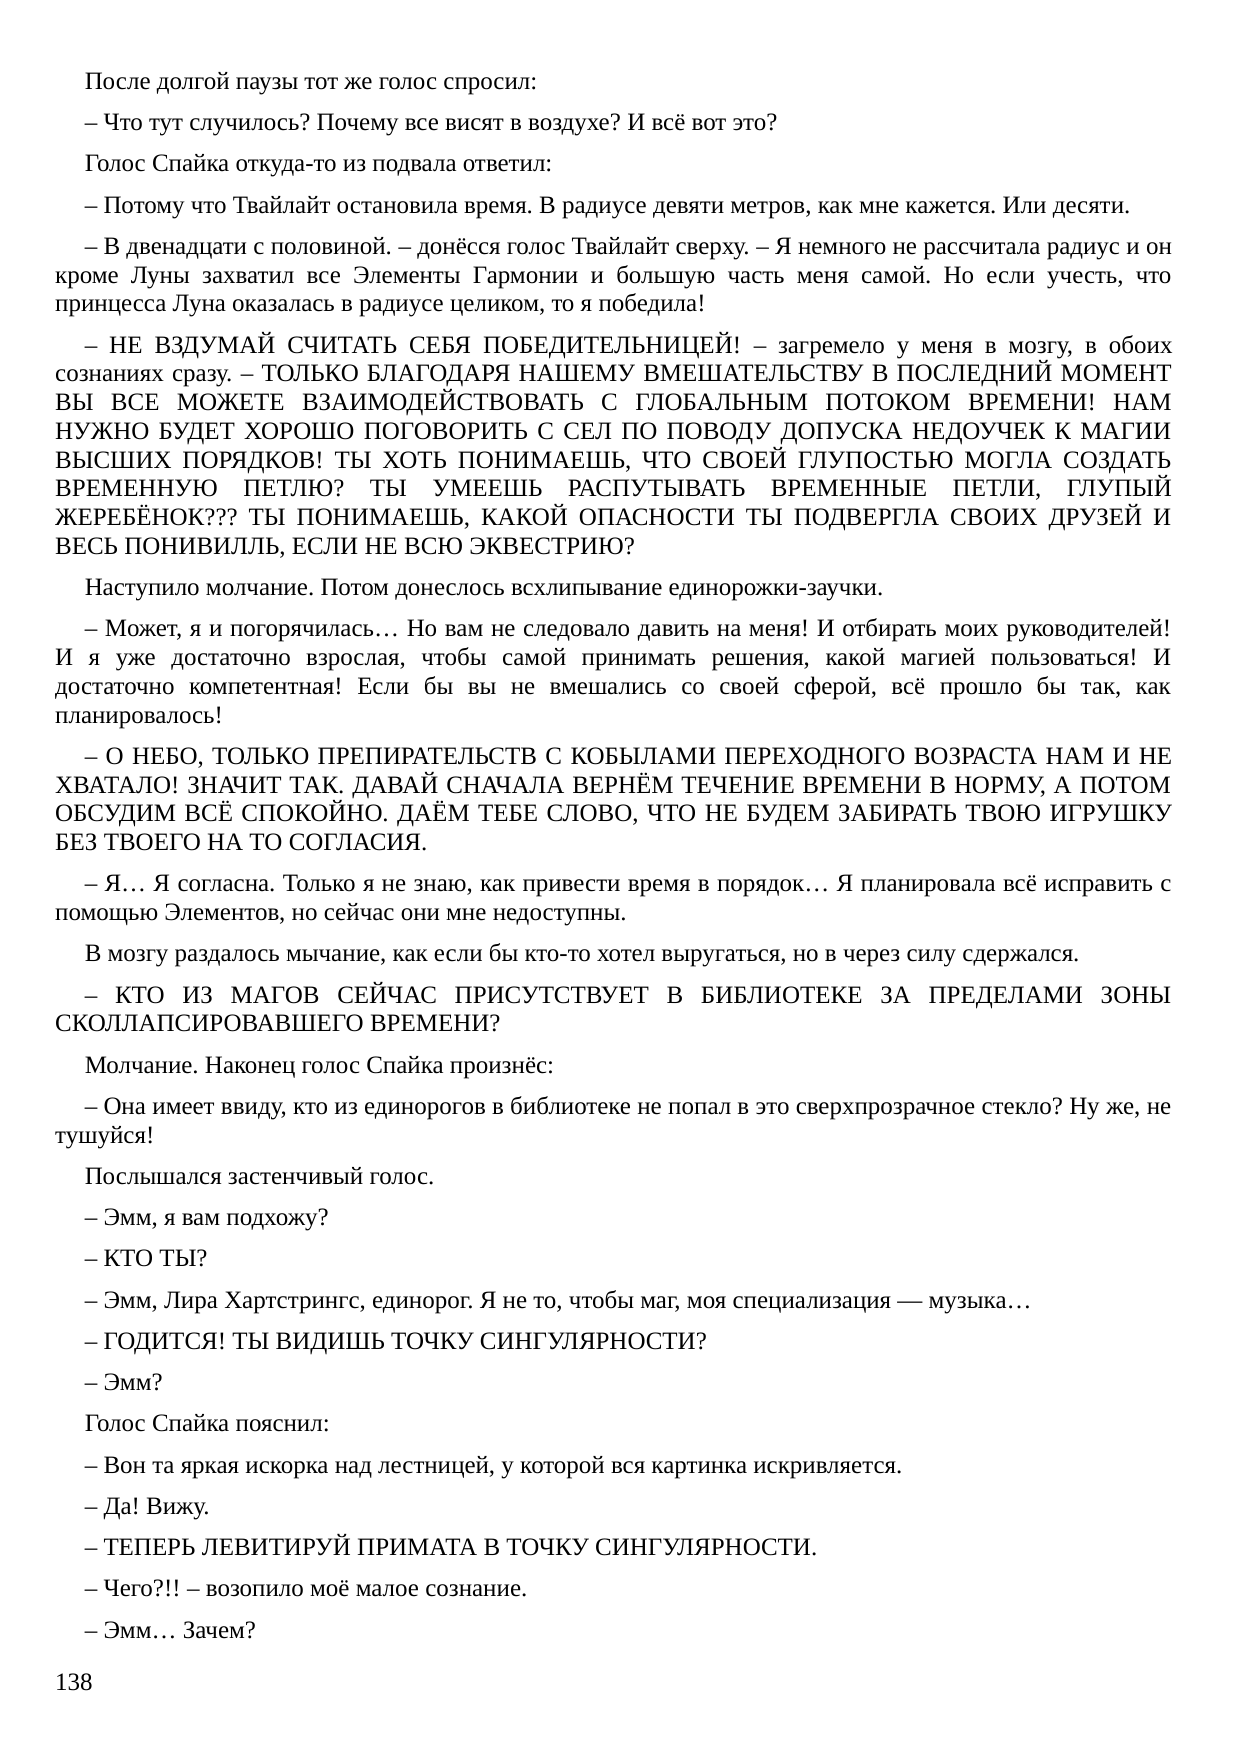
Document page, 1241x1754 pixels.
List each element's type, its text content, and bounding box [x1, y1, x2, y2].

text – ТЕПЕРЬ ЛЕВИТИРУЙ ПРИМАТА В ТОЧКУ СИНГУЛЯРНОСТИ. [55, 1532, 1173, 1561]
text – ГОДИТСЯ! ТЫ ВИДИШЬ ТОЧКУ СИНГУЛЯРНОСТИ? [55, 1326, 1173, 1355]
text – В двенадцати с половиной. – донёсся голос Твайлайт сверху. – Я немного не рассчитала радиус и он кроме Луны захватил все Элементы Гармонии и большую часть меня самой. Но если учесть, что принцесса Луна оказалась в радиусе целиком, то я победила! [55, 231, 1173, 317]
text – Эмм? [55, 1367, 1173, 1396]
text – Что тут случилось? Почему все висят в воздухе? И всё вот это? [55, 107, 1173, 136]
text – КТО ТЫ? [55, 1243, 1173, 1272]
text – КТО ИЗ МАГОВ СЕЙЧАС ПРИСУТСТВУЕТ В БИБЛИОТЕКЕ ЗА ПРЕДЕЛАМИ ЗОНЫ СКОЛЛАПСИРОВАВШЕГО ВРЕМЕНИ? [55, 980, 1173, 1037]
text – Эмм, я вам подхожу? [55, 1202, 1173, 1231]
text – Чего?!! – возопило моё малое сознание. [55, 1573, 1173, 1602]
text Голос Спайка пояснил: [55, 1408, 1173, 1437]
text – Вон та яркая искорка над лестницей, у которой вся картинка искривляется. [55, 1450, 1173, 1478]
text – НЕ ВЗДУМАЙ СЧИТАТЬ СЕБЯ ПОБЕДИТЕЛЬНИЦЕЙ! – загремело у меня в мозгу, в обоих сознаниях сразу. – ТОЛЬКО БЛАГОДАРЯ НАШЕМУ ВМЕШАТЕЛЬСТВУ В ПОСЛЕДНИЙ МОМЕНТ ВЫ ВСЕ МОЖЕТЕ ВЗАИМОДЕЙСТВОВАТЬ С ГЛОБАЛЬНЫМ ПОТОКОМ ВРЕМЕНИ! НАМ НУЖНО БУДЕТ ХОРОШО ПОГОВОРИТЬ С СЕЛ ПО ПОВОДУ ДОПУСКА НЕДОУЧЕК К МАГИИ ВЫСШИХ ПОРЯДКОВ! ТЫ ХОТЬ ПОНИМАЕШЬ, ЧТО СВОЕЙ ГЛУПОСТЬЮ МОГЛА СОЗДАТЬ ВРЕМЕННУЮ ПЕТЛЮ? ТЫ УМЕЕШЬ РАСПУТЫВАТЬ ВРЕМЕННЫЕ ПЕТЛИ, ГЛУПЫЙ ЖЕРЕБЁНОК??? ТЫ ПОНИМАЕШЬ, КАКОЙ ОПАСНОСТИ ТЫ ПОДВЕРГЛА СВОИХ ДРУЗЕЙ И ВЕСЬ ПОНИВИЛЛЬ, ЕСЛИ НЕ ВСЮ ЭКВЕСТРИЮ? [55, 330, 1173, 560]
text Молчание. Наконец голос Спайка произнёс: [55, 1050, 1173, 1078]
text – Да! Вижу. [55, 1491, 1173, 1520]
text В мозгу раздалось мычание, как если бы кто-то хотел выругаться, но в через силу сдержался. [55, 938, 1173, 967]
text Наступило молчание. Потом донеслось всхлипывание единорожки-заучки. [55, 572, 1173, 601]
text – Потому что Твайлайт остановила время. В радиусе девяти метров, как мне кажется. Или десяти. [55, 190, 1173, 218]
text – О НЕБО, ТОЛЬКО ПРЕПИРАТЕЛЬСТВ С КОБЫЛАМИ ПЕРЕХОДНОГО ВОЗРАСТА НАМ И НЕ ХВАТАЛО! ЗНАЧИТ ТАК. ДАВАЙ СНАЧАЛА ВЕРНЁМ ТЕЧЕНИЕ ВРЕМЕНИ В НОРМУ, А ПОТОМ ОБСУДИМ ВСЁ СПОКОЙНО. ДАЁМ ТЕБЕ СЛОВО, ЧТО НЕ БУДЕМ ЗАБИРАТЬ ТВОЮ ИГРУШКУ БЕЗ ТВОЕГО НА ТО СОГЛАСИЯ. [55, 741, 1173, 856]
text После долгой паузы тот же голос спросил: [55, 66, 1173, 95]
text Послышался застенчивый голос. [55, 1161, 1173, 1190]
text – Эмм… Зачем? [55, 1615, 1173, 1643]
text Голос Спайка откуда-то из подвала ответил: [55, 148, 1173, 177]
text – Я… Я согласна. Только я не знаю, как привести время в порядок… Я планировала всё исправить с помощью Элементов, но сейчас они мне недоступны. [55, 868, 1173, 926]
text – Может, я и погорячилась… Но вам не следовало давить на меня! И отбирать моих руководителей! И я уже достаточно взрослая, чтобы самой принимать решения, какой магией пользоваться! И достаточно компетентная! Если бы вы не вмешались со своей сферой, всё прошло бы так, как планировалось! [55, 613, 1173, 728]
text – Она имеет ввиду, кто из единорогов в библиотеке не попал в это сверхпрозрачное стекло? Ну же, не тушуйся! [55, 1091, 1173, 1148]
text – Эмм, Лира Хартстрингс, единорог. Я не то, чтобы маг, моя специализация — музыка… [55, 1285, 1173, 1313]
